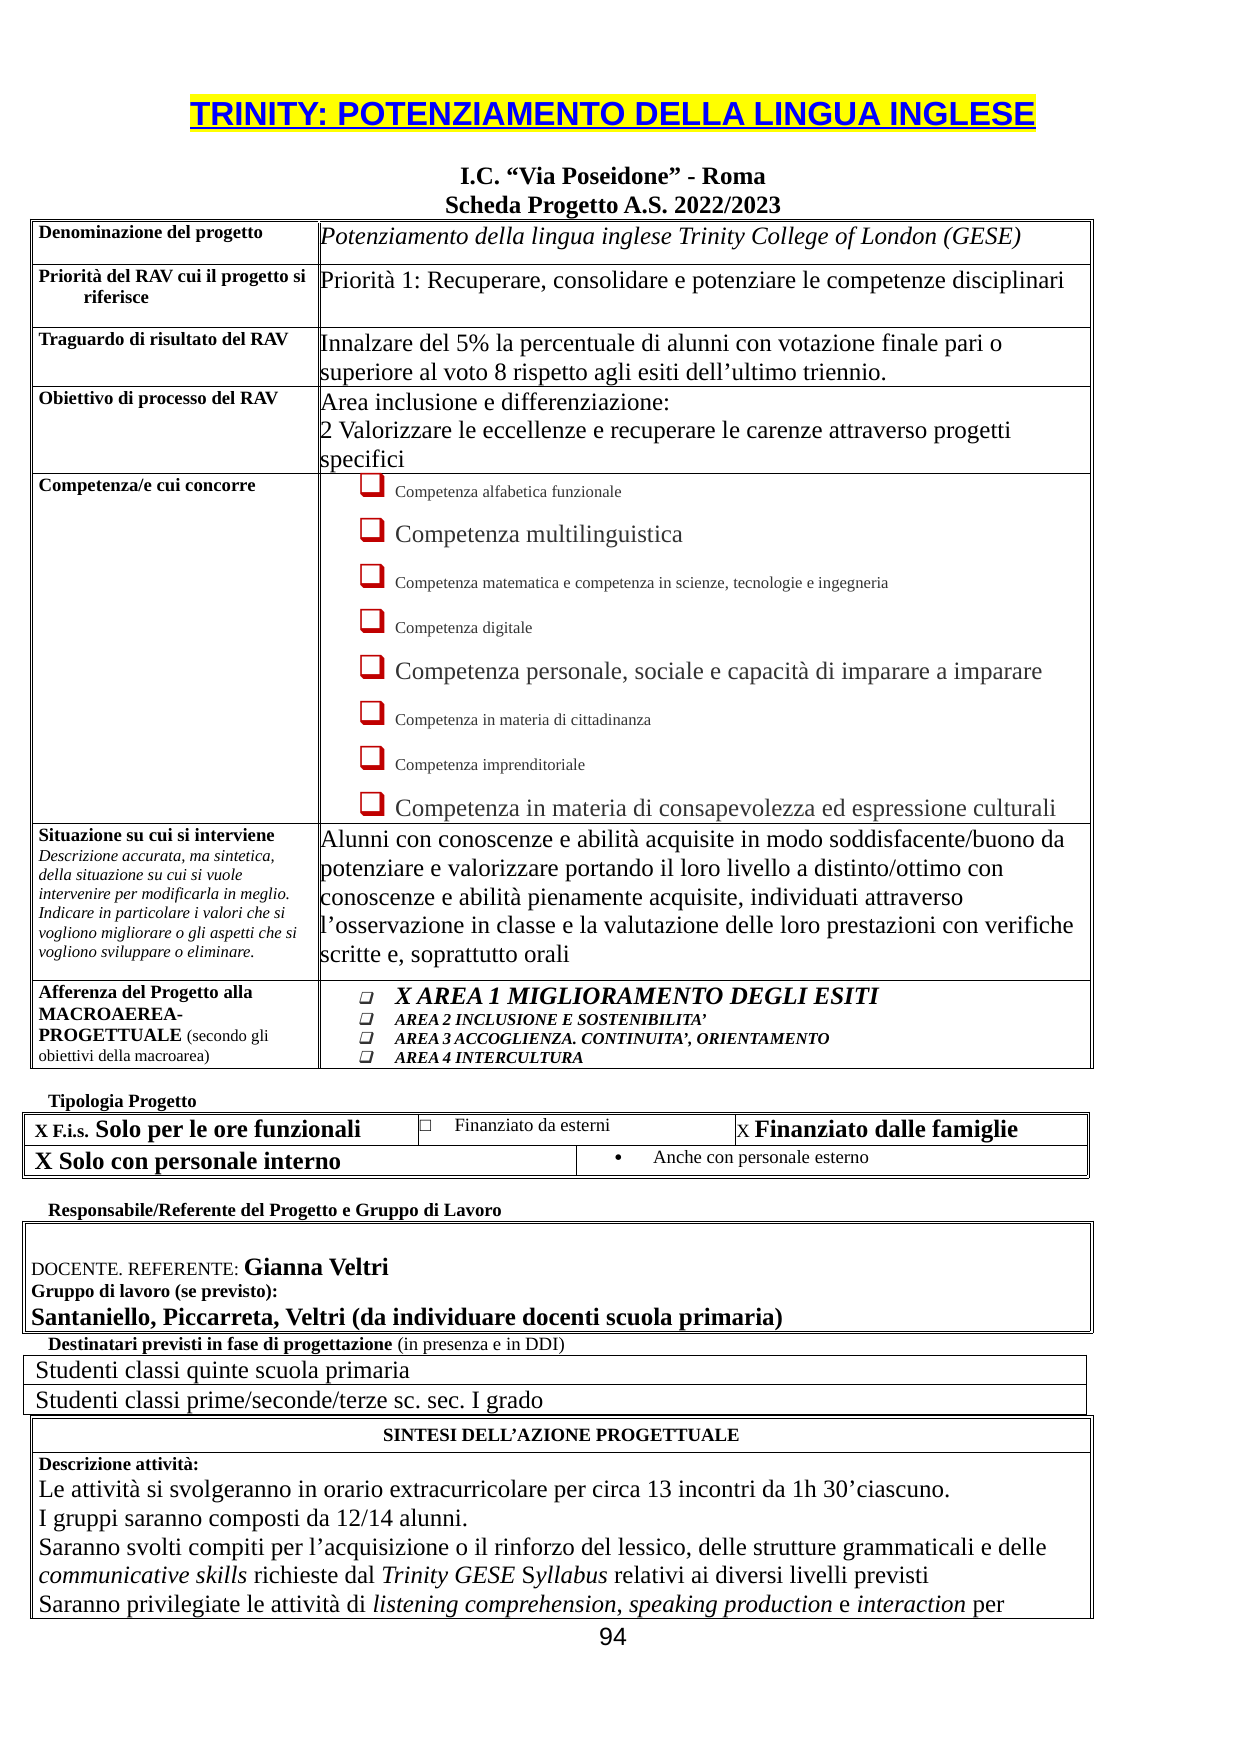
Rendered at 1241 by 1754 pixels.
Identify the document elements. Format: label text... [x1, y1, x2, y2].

table_cell Area inclusione e differenziazione: 2 Valorizzare le eccellenze e recuperare le carenze attraverso progetti specifici [321, 387, 1090, 473]
table_header Studenti classi quinte scuola primaria [24, 1356, 1086, 1384]
text Tipologia Progetto [48, 1090, 1178, 1112]
text I.C. “Via Poseidone” - Roma [48, 161, 1178, 190]
table_cell X AREA 1 MIGLIORAMENTO DEGLI ESITI AREA 2 INCLUSIONE E SOSTENIBILITA’ AREA 3 ACCOGLIENZA. CONTINUITA’, ORIENTAMENTO AREA 4 INTERCULTURA [321, 981, 1090, 1067]
text Destinatari previsti in fase di progettazione (in presenza e in DDI) [48, 1333, 1178, 1354]
table_cell Anche con personale esterno [577, 1146, 1087, 1175]
table_header X F.i.s. Solo per le ore funzionali [25, 1115, 418, 1145]
subtitle TRINITY: Potenziamento della lingua inglese [48, 94, 1178, 132]
table_cell Afferenza del Progetto alla MACROAEREA-PROGETTUALE (secondo gli obiettivi della macroarea) [33, 981, 318, 1067]
table_cell Obiettivo di processo del RAV [33, 387, 318, 473]
table_cell Alunni con conoscenze e abilità acquisite in modo soddisfacente/buono da potenziare e valorizzare portando il loro livello a distinto/ottimo con conoscenze e abilità pienamente acquisite, individuati attraverso l’osservazione in classe e la valutazione delle loro prestazioni con verifiche scritte e, soprattutto orali [321, 824, 1090, 980]
table_cell Competenza alfabetica funzionale Competenza multilinguistica Competenza matematica e competenza in scienze, tecnologie e ingegneria Competenza digitale Competenza personale, sociale e capacità di imparare a imparare Competenza in materia di cittadinanza Competenza imprenditoriale Competenza in materia di consapevolezza ed espressione culturali [321, 474, 1090, 823]
table_cell Situazione su cui si interviene Descrizione accurata, ma sintetica, della situazione su cui si vuole intervenire per modificarla in meglio. Indicare in particolare i valori che si vogliono migliorare o gli aspetti che si vogliono sviluppare o eliminare. [33, 824, 318, 980]
table_header Potenziamento della lingua inglese Trinity College of London (GESE) [319, 220, 1090, 264]
table_cell Competenza/e cui concorre [33, 474, 318, 823]
table_cell Traguardo di risultato del RAV [33, 328, 318, 386]
table_header DOCENTE. REFERENTE: Gianna Veltri Gruppo di lavoro (se previsto): Santaniello, Piccarreta, Veltri (da individuare docenti scuola primaria) [26, 1224, 1090, 1331]
table_header SINTESI DELL’AZIONE PROGETTUALE [33, 1419, 1090, 1452]
table_header Denominazione del progetto [33, 220, 319, 264]
table_cell Studenti classi prime/seconde/terze sc. sec. I grado [24, 1385, 1086, 1414]
text Responsabile/Referente del Progetto e Gruppo di Lavoro [48, 1199, 1178, 1221]
text Scheda Progetto A.S. 2022/2023 [48, 190, 1178, 218]
table_cell Priorità del RAV cui il progetto si riferisce [33, 265, 318, 327]
table_cell Descrizione attività: Le attività si svolgeranno in orario extracurricolare per circa 13 incontri da 1h 30’ciascuno. I gruppi saranno composti da 12/14 alunni. Saranno svolti compiti per l’acquisizione o il rinforzo del lessico, delle strutture grammaticali e delle communicative skills richieste dal Trinity GESE Syllabus relativi ai diversi livelli previsti Saranno privilegiate le attività di listening comprehension, speaking production e interaction per [33, 1453, 1090, 1618]
table_header X Finanziato dalle famiglie [736, 1115, 1087, 1145]
table_cell Innalzare del 5% la percentuale di alunni con votazione finale pari o superiore al voto 8 rispetto agli esiti dell’ultimo triennio. [321, 328, 1090, 386]
table_header □ Finanziato da esterni [419, 1115, 735, 1145]
table_cell Priorità 1: Recuperare, consolidare e potenziare le competenze disciplinari [321, 265, 1090, 327]
table_cell X Solo con personale interno [25, 1146, 576, 1175]
